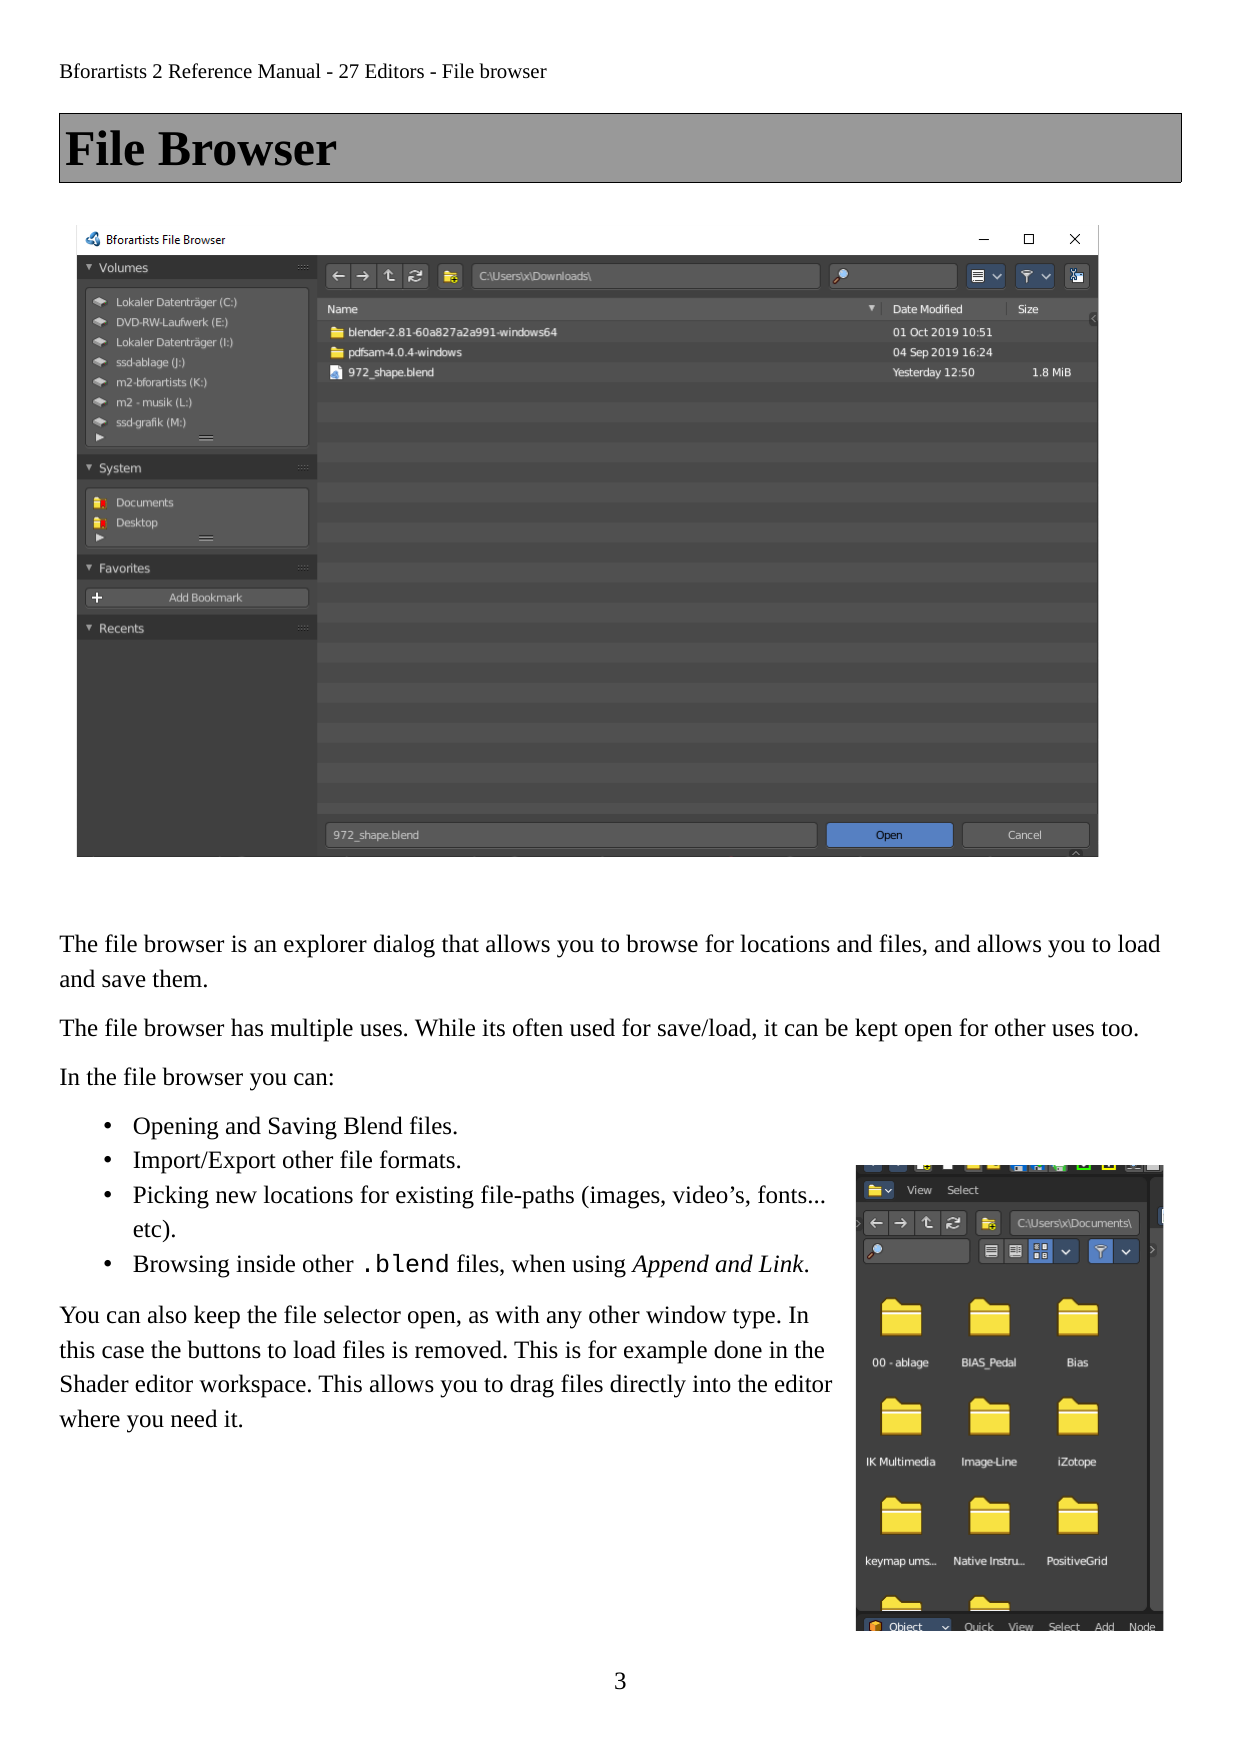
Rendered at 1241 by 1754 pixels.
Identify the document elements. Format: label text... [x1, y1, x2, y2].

list Browsing inside other .blend files, when using Append and Link. [103, 1249, 855, 1280]
text You can also keep the file selector open, as with any other window type. In this case the buttons to load files is removed. This is for example done in the Shader editor workspace. This allows you to drag files directly into the editor where you need it. [59, 1300, 855, 1433]
list Picking new locations for existing file-paths (images, video’s, fonts... etc). [103, 1180, 855, 1243]
text In the file browser you can: [59, 1062, 1181, 1091]
list Import/Export other file formats. [103, 1145, 1181, 1174]
text The file browser is an explorer dialog that allows you to browse for locations and files, and allows you to load and save them. [59, 929, 1181, 992]
picture [76, 225, 1099, 857]
list Opening and Saving Blend files. [103, 1111, 1181, 1140]
text The file browser has multiple uses. While its often used for save/load, it can be kept open for other uses too. [59, 1013, 1181, 1042]
table_header File Browser [60, 114, 1181, 182]
picture [855, 1165, 1164, 1631]
